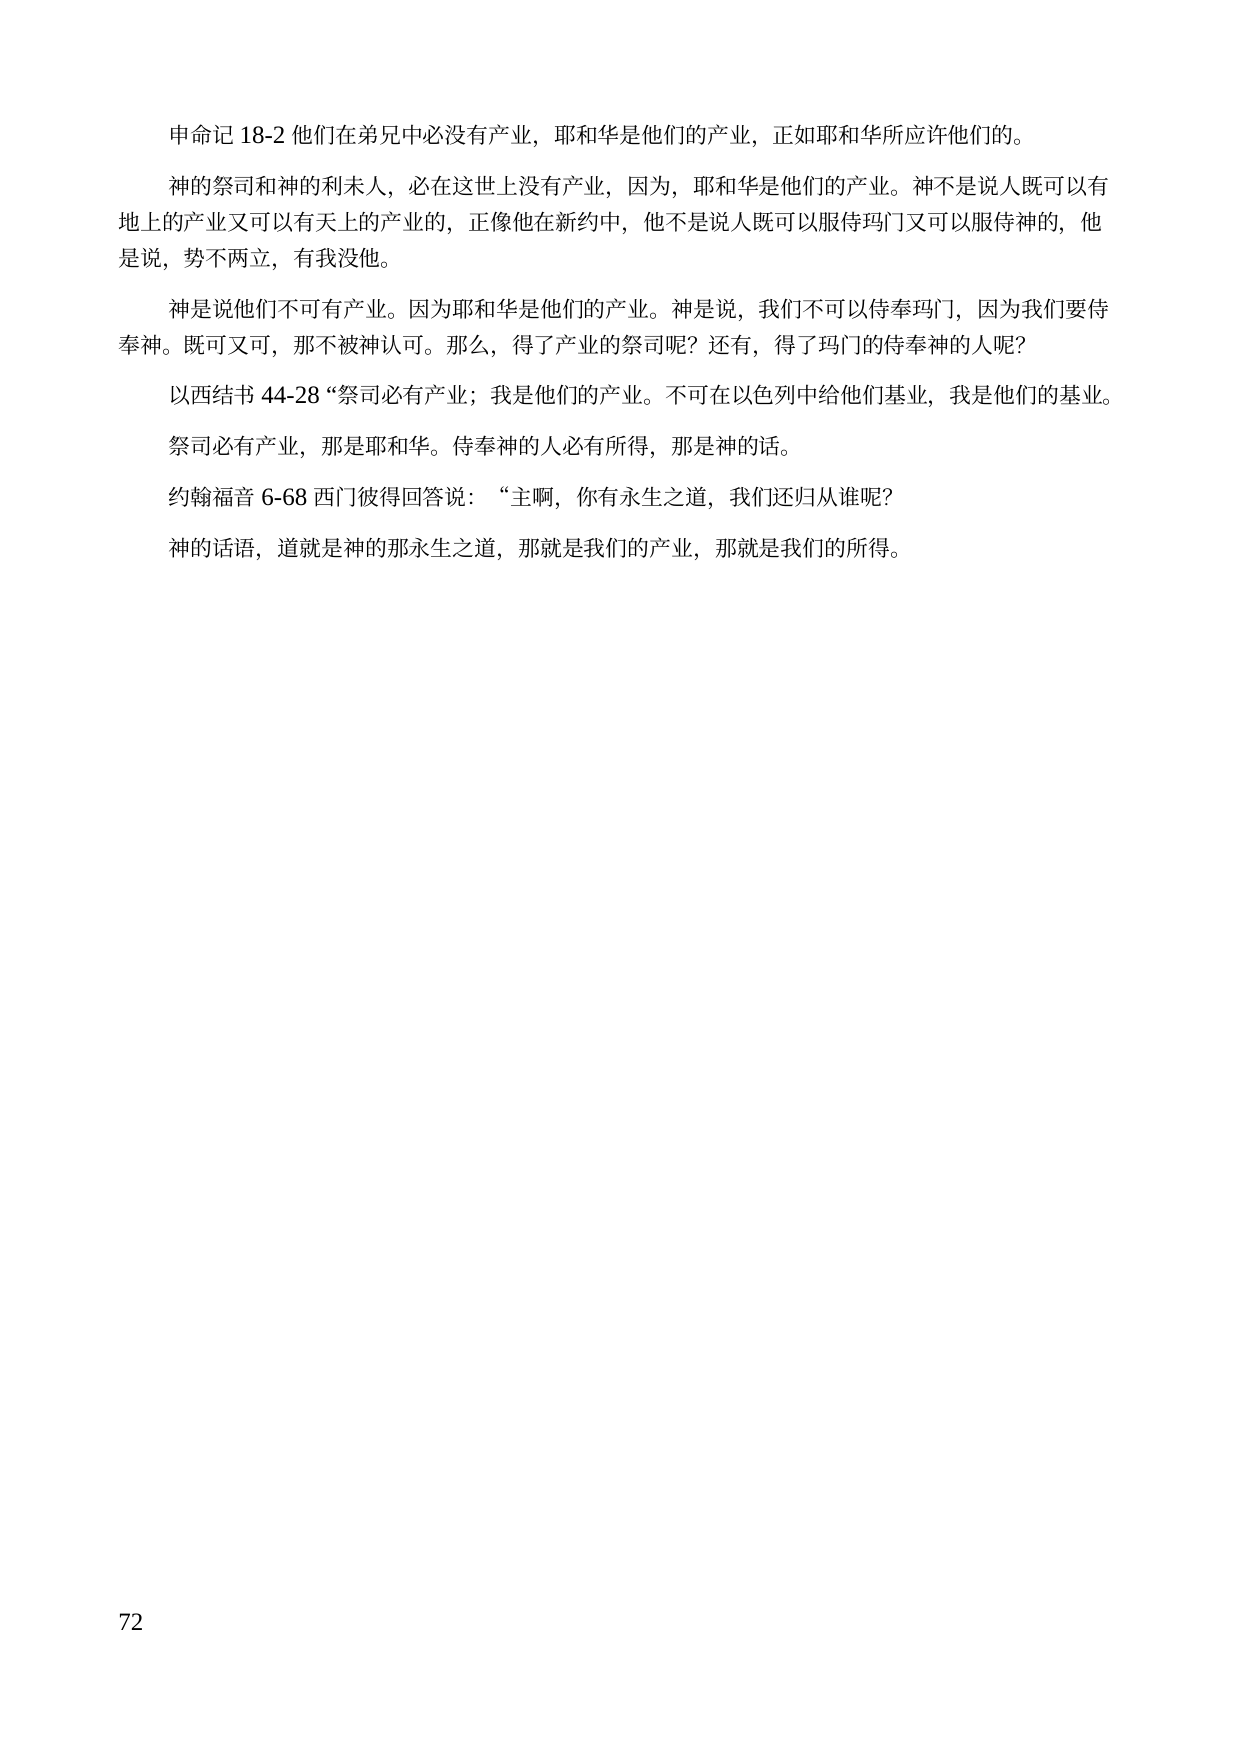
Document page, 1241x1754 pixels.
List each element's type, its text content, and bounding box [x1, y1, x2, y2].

text 神的祭司和神的利未人，必在这世上没有产业，因为，耶和华是他们的产业。神不是说人既可以有地上的产业又可以有天上的产业的，正像他在新约中，他不是说人既可以服侍玛门又可以服侍神的，他是说，势不两立，有我没他。 [118, 169, 1122, 273]
text 约翰福音 6-68 西门彼得回答说：“主啊，你有永生之道，我们还归从谁呢？ [118, 480, 1122, 512]
text 神是说他们不可有产业。因为耶和华是他们的产业。神是说，我们不可以侍奉玛门，因为我们要侍奉神。既可又可，那不被神认可。那么，得了产业的祭司呢？还有，得了玛门的侍奉神的人呢？ [118, 292, 1122, 359]
text 神的话语，道就是神的那永生之道，那就是我们的产业，那就是我们的所得。 [118, 531, 1122, 562]
text 以西结书 44-28 “祭司必有产业；我是他们的产业。不可在以色列中给他们基业，我是他们的基业。 [118, 379, 1122, 410]
text 申命记 18-2 他们在弟兄中必没有产业，耶和华是他们的产业，正如耶和华所应许他们的。 [118, 118, 1122, 149]
text 祭司必有产业，那是耶和华。侍奉神的人必有所得，那是神的话。 [118, 429, 1122, 461]
